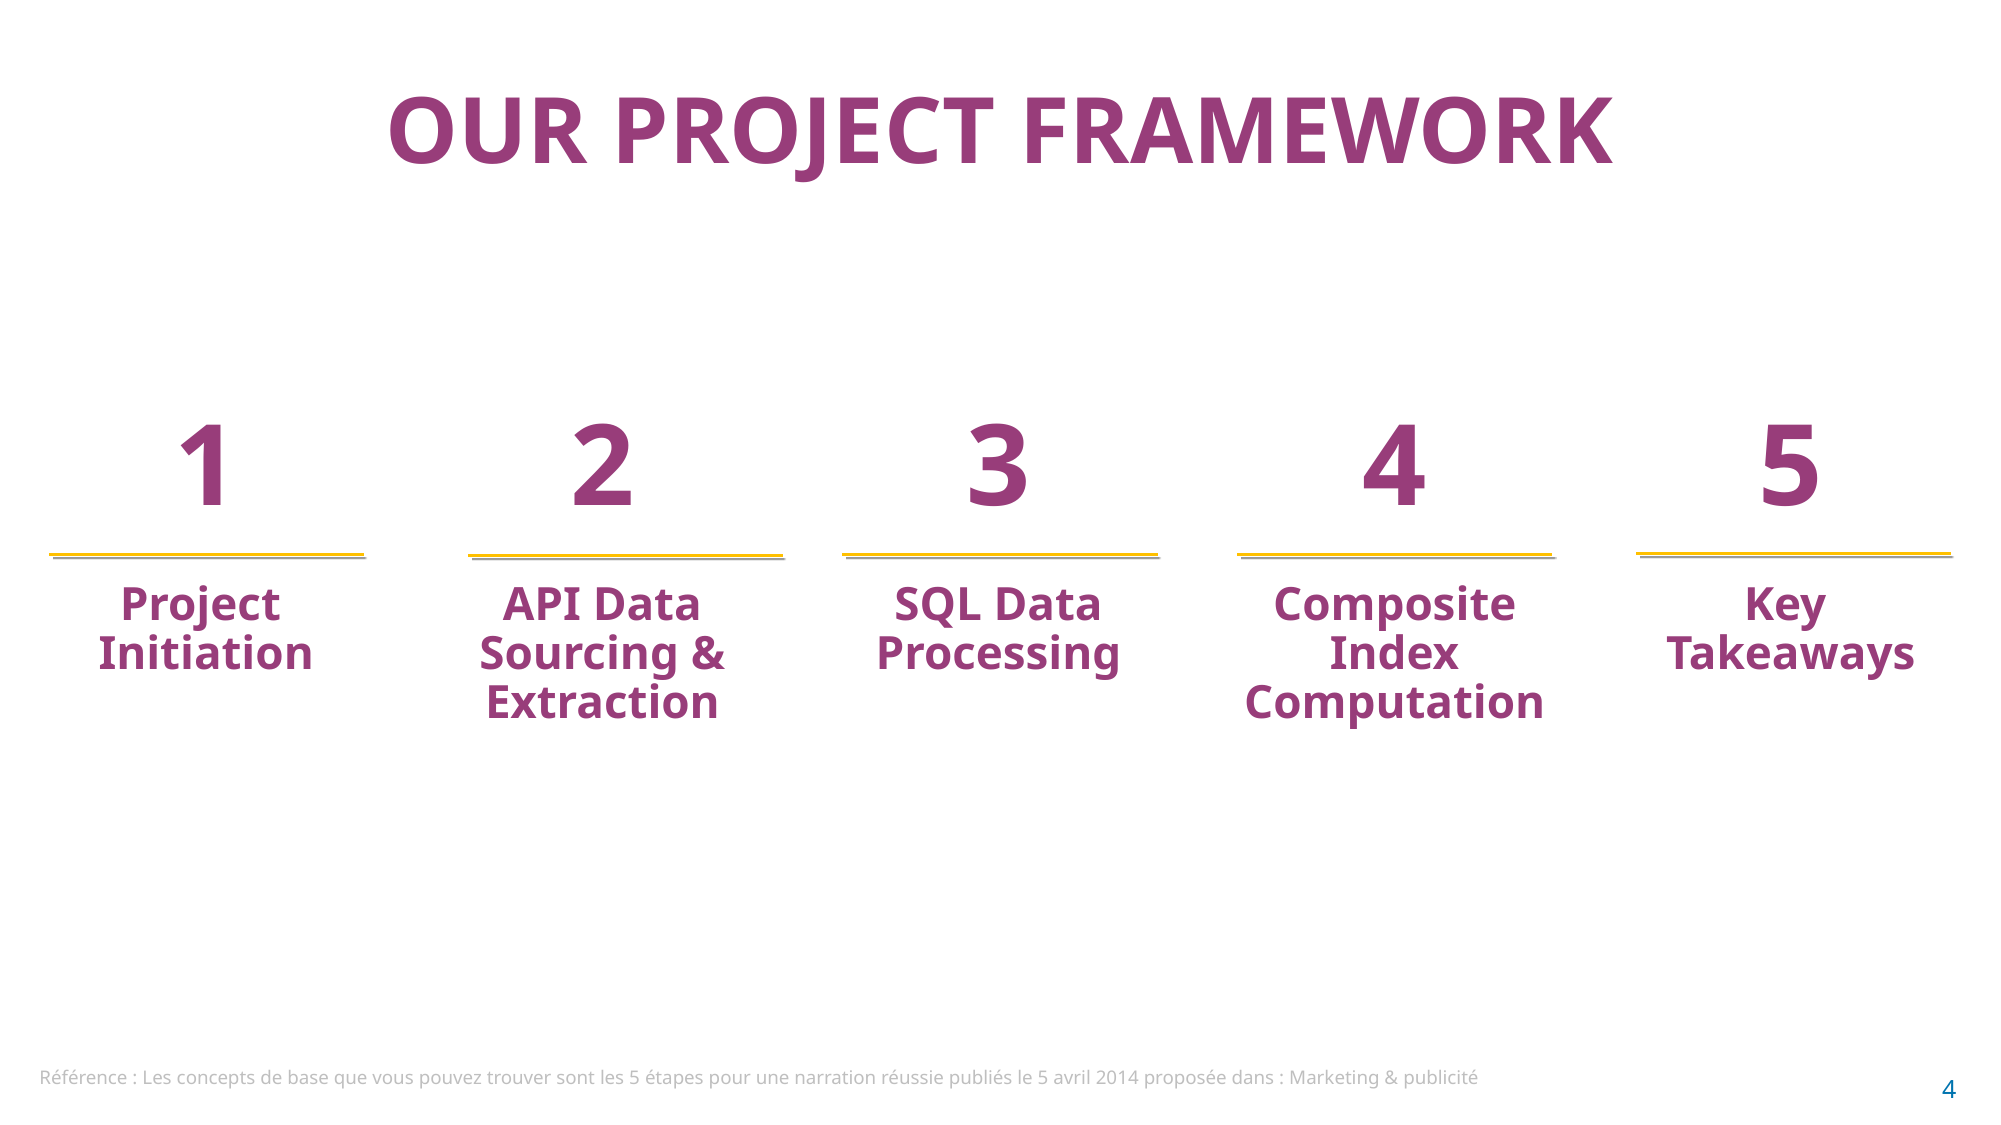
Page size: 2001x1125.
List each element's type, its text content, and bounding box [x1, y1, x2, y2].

list 3 [803, 400, 1194, 539]
list 1 [11, 400, 402, 539]
list SQL Data Processing [803, 573, 1194, 760]
list Composite Index Computation [1199, 573, 1590, 760]
list OUR PROJECT FRAMEWORK [0, 77, 2000, 193]
list Key Takeaways [1595, 573, 1986, 689]
list API Data Sourcing & Extraction [407, 573, 798, 739]
text_box [1927, 1060, 1998, 1121]
text_box Référence : Les concepts de base que vous pouvez trouver sont les 5 étapes pour une narration réussie publiés le 5 avril 2014 proposée dans : Marketing & publicité [24, 1058, 1492, 1096]
list Project Initiation [11, 573, 402, 689]
list 5 [1595, 400, 1986, 539]
list 2 [407, 400, 798, 539]
list 4 [1199, 400, 1590, 539]
